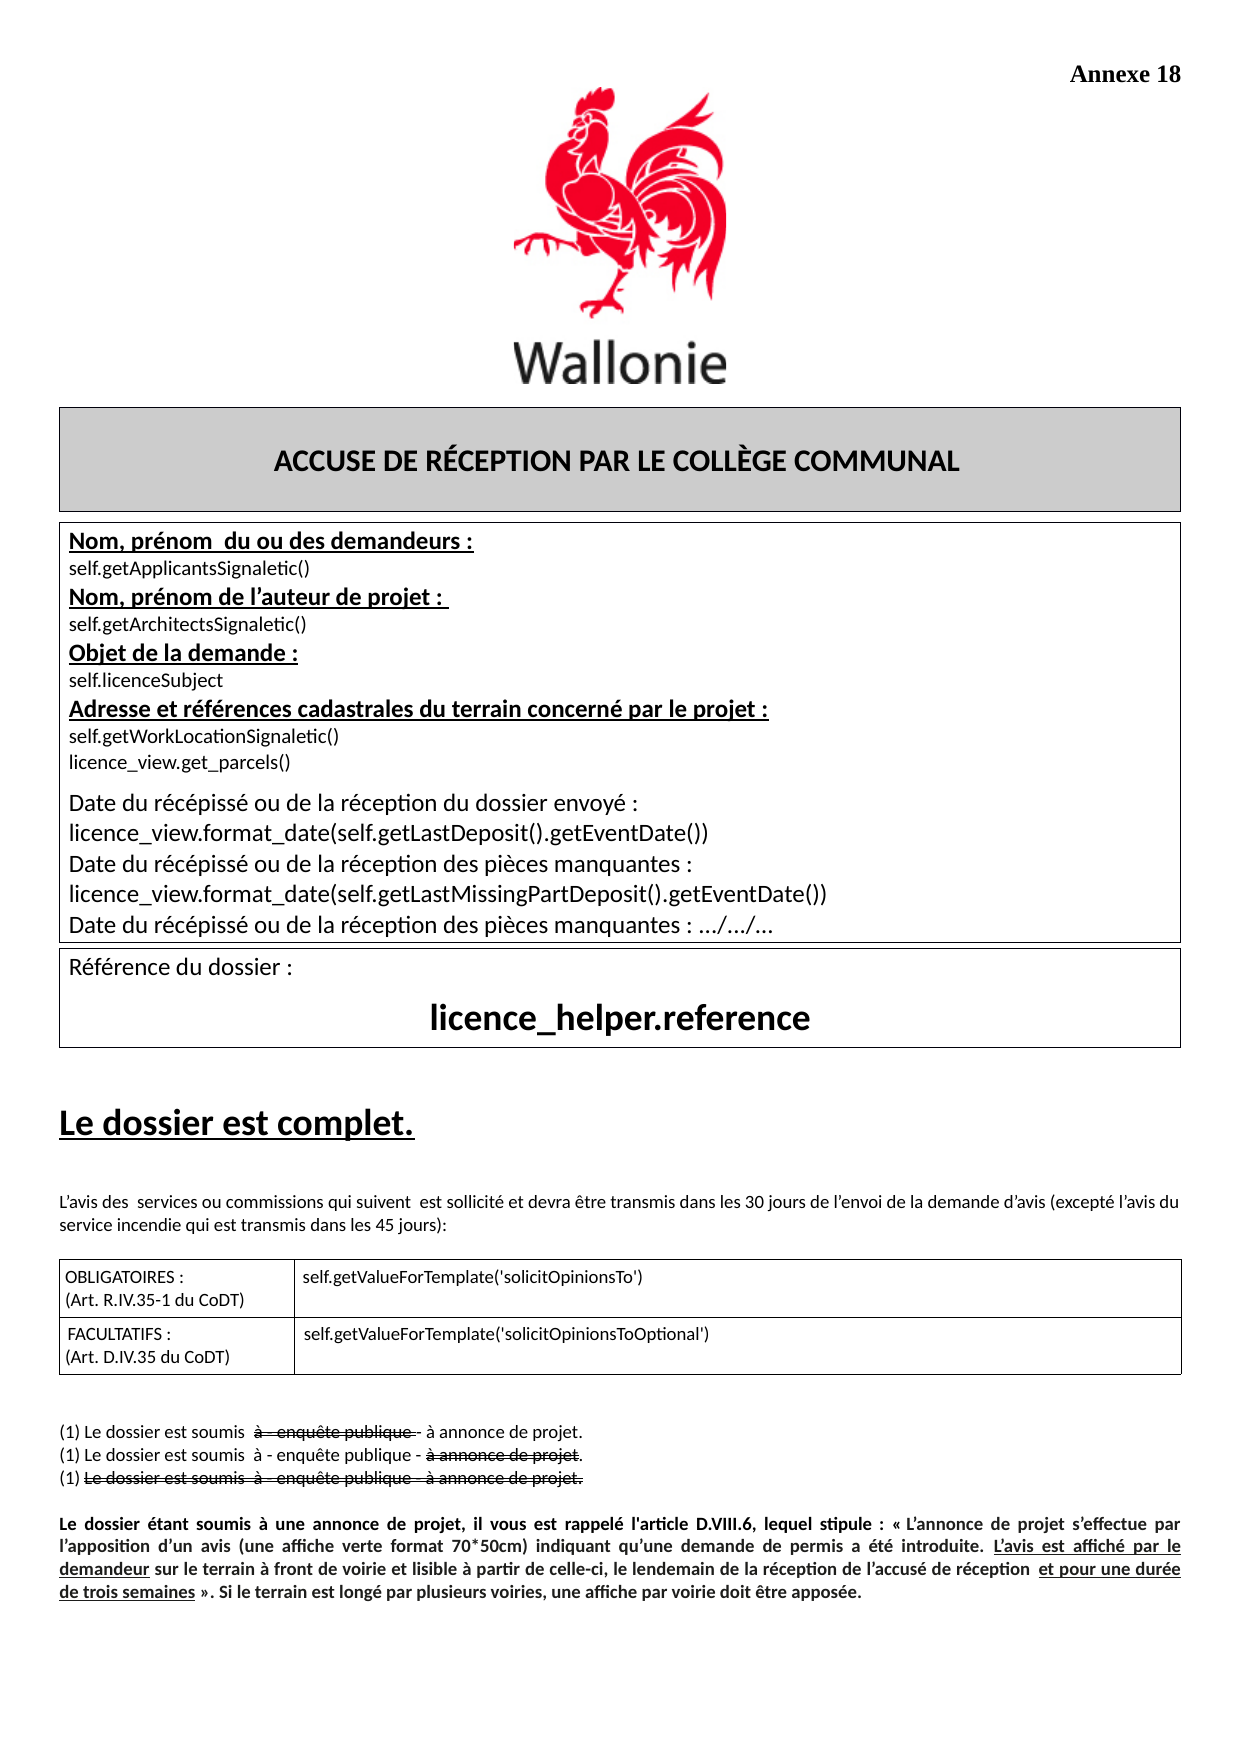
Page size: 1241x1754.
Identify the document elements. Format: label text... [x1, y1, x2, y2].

text (1) Le dossier est soumis à - enquête publique - à annonce de projet. [59, 1443, 1181, 1466]
text Le dossier est complet. [59, 1099, 1181, 1145]
text L’avis des services ou commissions qui suivent est sollicité et devra être transmis dans les 30 jours de l’envoi de la demande d’avis (excepté l’avis du service incendie qui est transmis dans les 45 jours): [59, 1191, 1181, 1236]
text Nom, prénom du ou des demandeurs : [60, 523, 1180, 552]
text (1) Le dossier est soumis à - enquête publique - à annonce de projet. [59, 1466, 1181, 1489]
text ACCUSE DE RÉCEPTION PAR LE COLLÈGE COMMUNAL [60, 437, 1180, 511]
text self.getWorkLocationSignaletic() [60, 720, 1180, 746]
text Adresse et références cadastrales du terrain concerné par le projet : [60, 690, 1180, 720]
text licence_view.format_date(self.getLastDeposit().getEventDate()) [60, 814, 1180, 845]
text Date du récépissé ou de la réception des pièces manquantes : licence_view.format_date(self.getLastMissingPartDeposit().getEventDate()) [60, 845, 1180, 906]
text Nom, prénom de l’auteur de projet : [60, 578, 1180, 608]
text self.getArchitectsSignaletic() [60, 608, 1180, 634]
text licence_view.get_parcels() [60, 746, 1180, 774]
table_cell self.getValueForTemplate('solicitOpinionsToOptional') [295, 1318, 1181, 1374]
table_header OBLIGATOIRES : (Art. R.IV.35-1 du CoDT) [60, 1260, 294, 1317]
text Annexe 18 [59, 59, 1181, 88]
title licence_helper.reference [60, 991, 1180, 1040]
text (1) Le dossier est soumis à - enquête publique - à annonce de projet. [59, 1420, 1181, 1443]
text Date du récépissé ou de la réception des pièces manquantes : .../.../… [60, 906, 1180, 942]
picture [513, 87, 727, 384]
text self.licenceSubject [60, 664, 1180, 690]
text Objet de la demande : [60, 634, 1180, 664]
text Référence du dossier : [60, 949, 1180, 981]
text Date du récépissé ou de la réception du dossier envoyé : [60, 784, 1180, 814]
table_header self.getValueForTemplate('solicitOpinionsTo') [295, 1260, 1181, 1317]
text self.getApplicantsSignaletic() [60, 552, 1180, 578]
text Le dossier étant soumis à une annonce de projet, il vous est rappelé l'article D.VIII.6, lequel stipule : « L’annonce de projet s’effectue par l’apposition d’un avis (une affiche verte format 70*50cm) indiquant qu’une demande de permis a été introduite. L’avis est affiché par le demandeur sur le terrain à front de voirie et lisible à partir de celle-ci, le lendemain de la réception de l’accusé de réception et pour une durée de trois semaines ». Si le terrain est longé par plusieurs voiries, une affiche par voirie doit être apposée. [59, 1512, 1181, 1603]
table_cell FACULTATIFS : (Art. D.IV.35 du CoDT) [60, 1318, 294, 1374]
